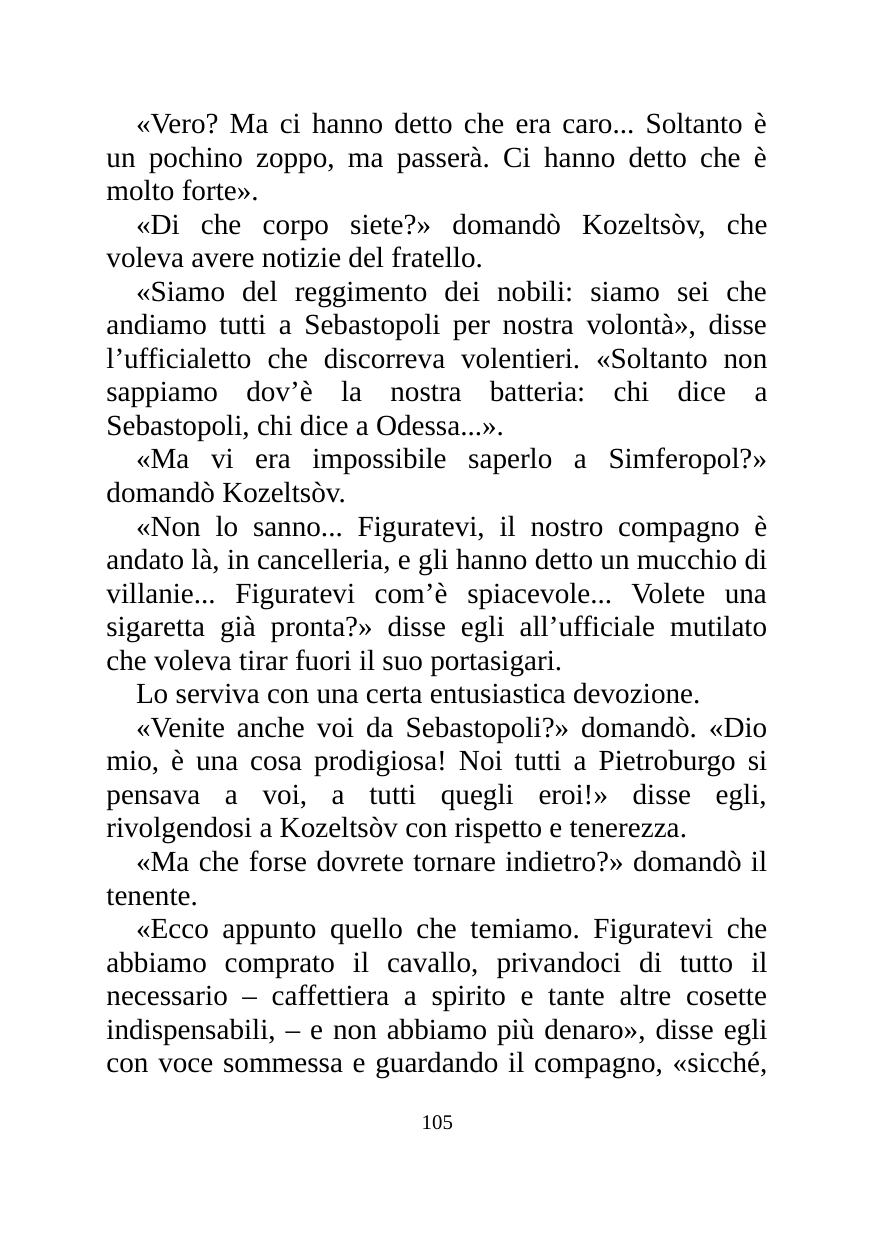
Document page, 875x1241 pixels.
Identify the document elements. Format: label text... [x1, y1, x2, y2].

text «Ma che forse dovrete tornare indietro?» domandò il tenente. [106, 844, 768, 911]
text «Venite anche voi da Sebastopoli?» domandò. «Dio mio, è una cosa prodigiosa! Noi tutti a Pietroburgo si pensava a voi, a tutti quegli eroi!» disse egli, rivolgendosi a Kozeltsòv con rispetto e tenerezza. [106, 710, 768, 844]
text «Di che corpo siete?» domandò Kozeltsòv, che voleva avere notizie del fratello. [106, 207, 768, 274]
text «Siamo del reggimento dei nobili: siamo sei che andiamo tutti a Sebastopoli per nostra volontà», disse l’ufficialetto che discorreva volentieri. «Soltanto non sappiamo dov’è la nostra batteria: chi dice a Sebastopoli, chi dice a Odessa...». [106, 274, 768, 442]
text «Ma vi era impossibile saperlo a Simferopol?» domandò Kozeltsòv. [106, 442, 768, 509]
text «Non lo sanno... Figuratevi, il nostro compagno è andato là, in cancelleria, e gli hanno detto un mucchio di villanie... Figuratevi com’è spiacevole... Volete una sigaretta già pronta?» disse egli all’ufficiale mutilato che voleva tirar fuori il suo portasigari. [106, 509, 768, 676]
text «Vero? Ma ci hanno detto che era caro... Soltanto è un pochino zoppo, ma passerà. Ci hanno detto che è molto forte». [106, 106, 768, 207]
text «Ecco appunto quello che temiamo. Figuratevi che abbiamo comprato il cavallo, privandoci di tutto il necessario – caffettiera a spirito e tante altre cosette indispensabili, – e non abbiamo più denaro», disse egli con voce sommessa e guardando il compagno, «sicché, [106, 911, 768, 1079]
text Lo serviva con una certa entusiastica devozione. [106, 676, 768, 710]
